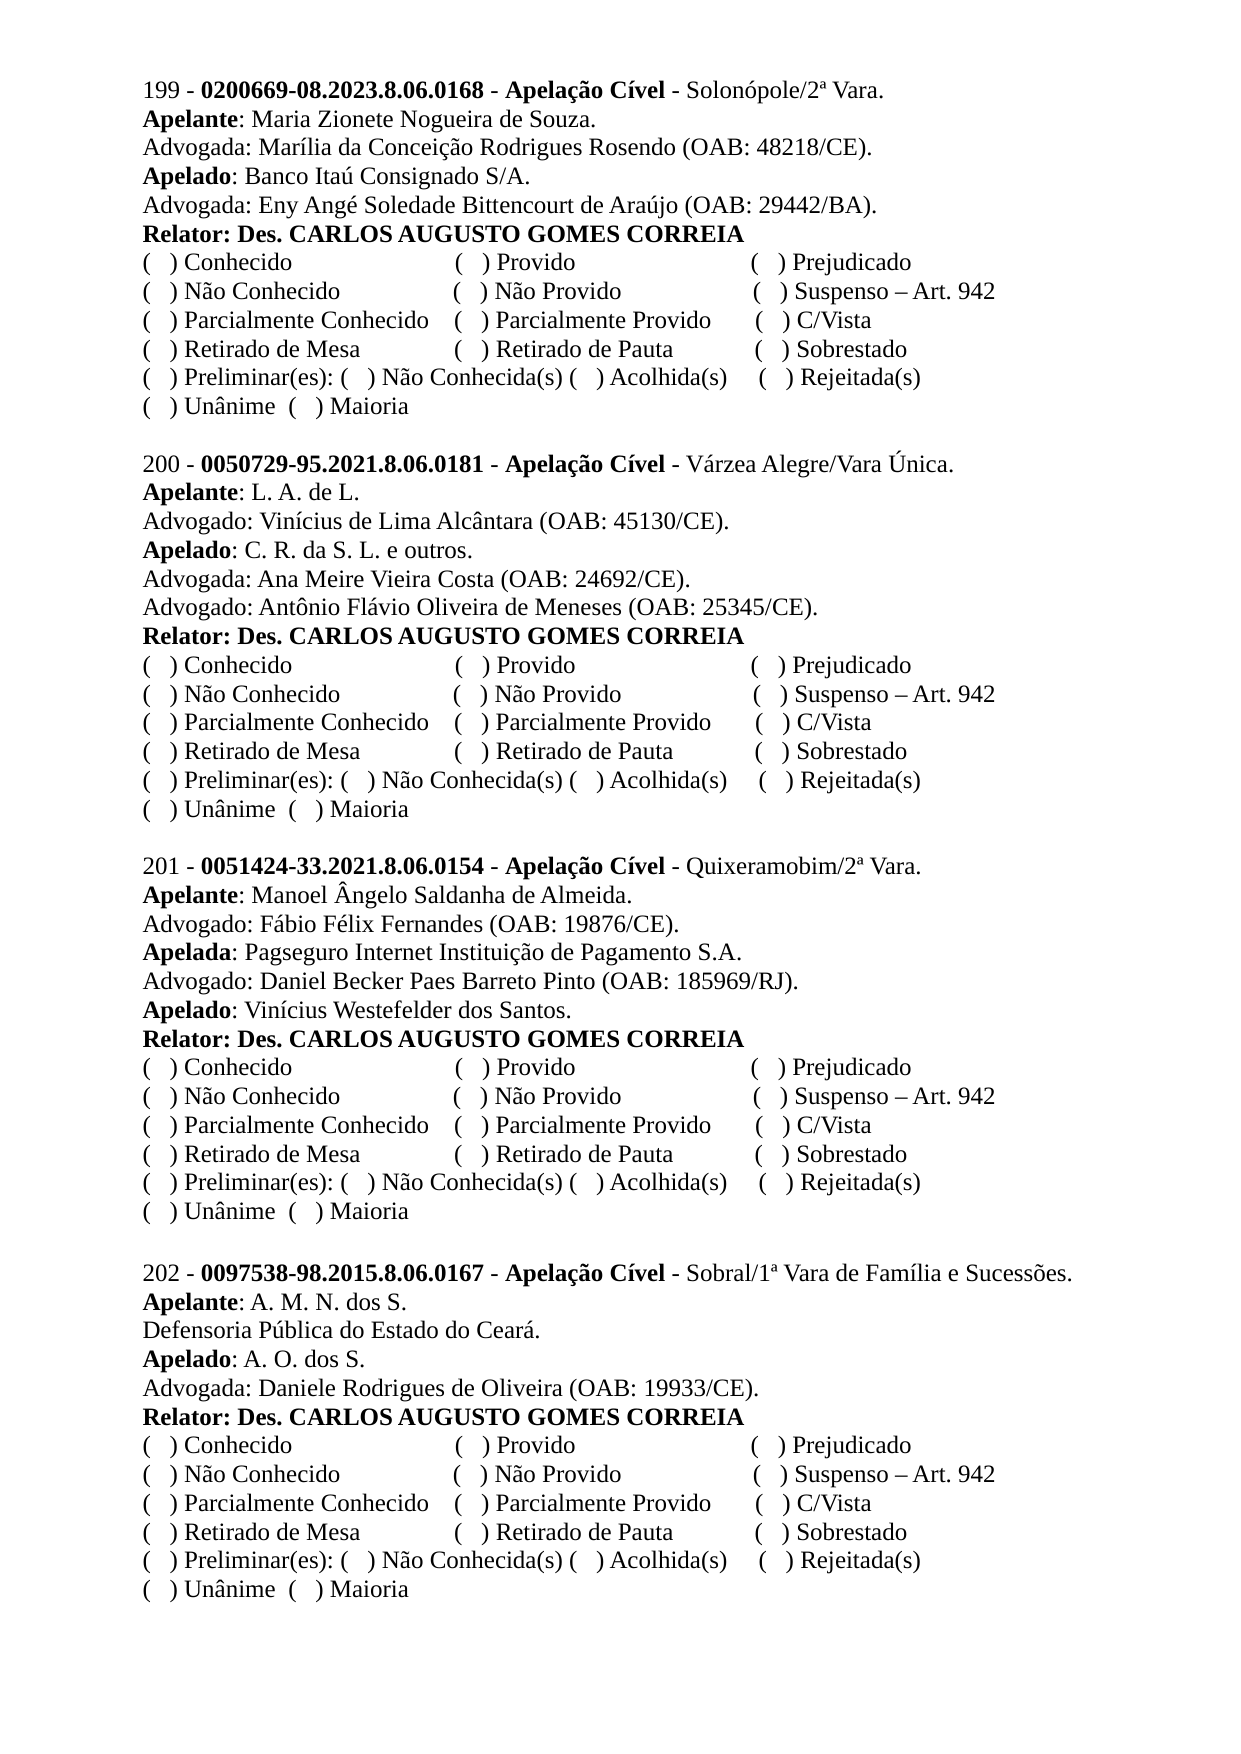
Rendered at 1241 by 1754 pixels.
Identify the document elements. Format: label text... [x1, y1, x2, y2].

text Apelante: Maria Zionete Nogueira de Souza. [142, 104, 1141, 132]
text Apelado: C. R. da S. L. e outros. [142, 535, 1141, 564]
text 201 - 0051424-33.2021.8.06.0154 - Apelação Cível - Quixeramobim/2ª Vara. [142, 851, 1141, 880]
text ( ) Unânime ( ) Maioria [142, 794, 1141, 822]
text Apelante: Manoel Ângelo Saldanha de Almeida. [142, 880, 1141, 909]
text ( ) Unânime ( ) Maioria [142, 1574, 1141, 1603]
text Advogado: Antônio Flávio Oliveira de Meneses (OAB: 25345/CE). [142, 592, 1141, 621]
text ( ) Parcialmente Conhecido ( ) Parcialmente Provido ( ) C/Vista [142, 1488, 1158, 1517]
text Advogada: Marília da Conceição Rodrigues Rosendo (OAB: 48218/CE). [142, 132, 1141, 161]
text Advogado: Daniel Becker Paes Barreto Pinto (OAB: 185969/RJ). [142, 966, 1141, 995]
text ( ) Conhecido ( ) Provido ( ) Prejudicado [142, 1431, 1141, 1459]
text ( ) Conhecido ( ) Provido ( ) Prejudicado [142, 1052, 1141, 1081]
text Advogada: Daniele Rodrigues de Oliveira (OAB: 19933/CE). [142, 1373, 1141, 1402]
text Defensoria Pública do Estado do Ceará. [142, 1316, 1141, 1344]
text ( ) Parcialmente Conhecido ( ) Parcialmente Provido ( ) C/Vista [142, 707, 1158, 736]
text ( ) Preliminar(es): ( ) Não Conhecida(s) ( ) Acolhida(s) ( ) Rejeitada(s) [142, 1167, 1158, 1196]
text Advogado: Fábio Félix Fernandes (OAB: 19876/CE). [142, 909, 1141, 937]
text Apelado: A. O. dos S. [142, 1344, 1141, 1373]
text ( ) Não Conhecido ( ) Não Provido ( ) Suspenso – Art. 942 [142, 276, 1158, 305]
text ( ) Preliminar(es): ( ) Não Conhecida(s) ( ) Acolhida(s) ( ) Rejeitada(s) [142, 1546, 1158, 1574]
text ( ) Não Conhecido ( ) Não Provido ( ) Suspenso – Art. 942 [142, 679, 1158, 707]
text Advogada: Ana Meire Vieira Costa (OAB: 24692/CE). [142, 564, 1141, 592]
text ( ) Conhecido ( ) Provido ( ) Prejudicado [142, 247, 1141, 276]
text ( ) Retirado de Mesa ( ) Retirado de Pauta ( ) Sobrestado [142, 1139, 1158, 1167]
text Advogado: Vinícius de Lima Alcântara (OAB: 45130/CE). [142, 506, 1141, 535]
text 202 - 0097538-98.2015.8.06.0167 - Apelação Cível - Sobral/1ª Vara de Família e Sucessões. [142, 1258, 1141, 1287]
text ( ) Retirado de Mesa ( ) Retirado de Pauta ( ) Sobrestado [142, 1517, 1158, 1546]
text Relator: Des. CARLOS AUGUSTO GOMES CORREIA [142, 1024, 1141, 1052]
text ( ) Preliminar(es): ( ) Não Conhecida(s) ( ) Acolhida(s) ( ) Rejeitada(s) [142, 765, 1158, 794]
text Advogada: Eny Angé Soledade Bittencourt de Araújo (OAB: 29442/BA). [142, 190, 1141, 219]
text Relator: Des. CARLOS AUGUSTO GOMES CORREIA [142, 621, 1141, 650]
text Apelante: L. A. de L. [142, 477, 1141, 506]
text 199 - 0200669-08.2023.8.06.0168 - Apelação Cível - Solonópole/2ª Vara. [142, 75, 1141, 104]
text ( ) Não Conhecido ( ) Não Provido ( ) Suspenso – Art. 942 [142, 1459, 1158, 1488]
text ( ) Não Conhecido ( ) Não Provido ( ) Suspenso – Art. 942 [142, 1081, 1158, 1110]
text ( ) Parcialmente Conhecido ( ) Parcialmente Provido ( ) C/Vista [142, 305, 1158, 334]
text ( ) Retirado de Mesa ( ) Retirado de Pauta ( ) Sobrestado [142, 334, 1158, 362]
text ( ) Unânime ( ) Maioria [142, 391, 1141, 420]
text 200 - 0050729-95.2021.8.06.0181 - Apelação Cível - Várzea Alegre/Vara Única. [142, 449, 1141, 477]
text Apelada: Pagseguro Internet Instituição de Pagamento S.A. [142, 937, 1141, 966]
text ( ) Unânime ( ) Maioria [142, 1196, 1141, 1225]
text ( ) Retirado de Mesa ( ) Retirado de Pauta ( ) Sobrestado [142, 736, 1158, 765]
text Apelado: Vinícius Westefelder dos Santos. [142, 995, 1141, 1024]
text ( ) Parcialmente Conhecido ( ) Parcialmente Provido ( ) C/Vista [142, 1110, 1158, 1139]
text Relator: Des. CARLOS AUGUSTO GOMES CORREIA [142, 219, 1141, 247]
text Relator: Des. CARLOS AUGUSTO GOMES CORREIA [142, 1402, 1141, 1431]
text Apelado: Banco Itaú Consignado S/A. [142, 161, 1141, 190]
text ( ) Conhecido ( ) Provido ( ) Prejudicado [142, 650, 1141, 679]
text ( ) Preliminar(es): ( ) Não Conhecida(s) ( ) Acolhida(s) ( ) Rejeitada(s) [142, 362, 1158, 391]
text Apelante: A. M. N. dos S. [142, 1287, 1141, 1316]
